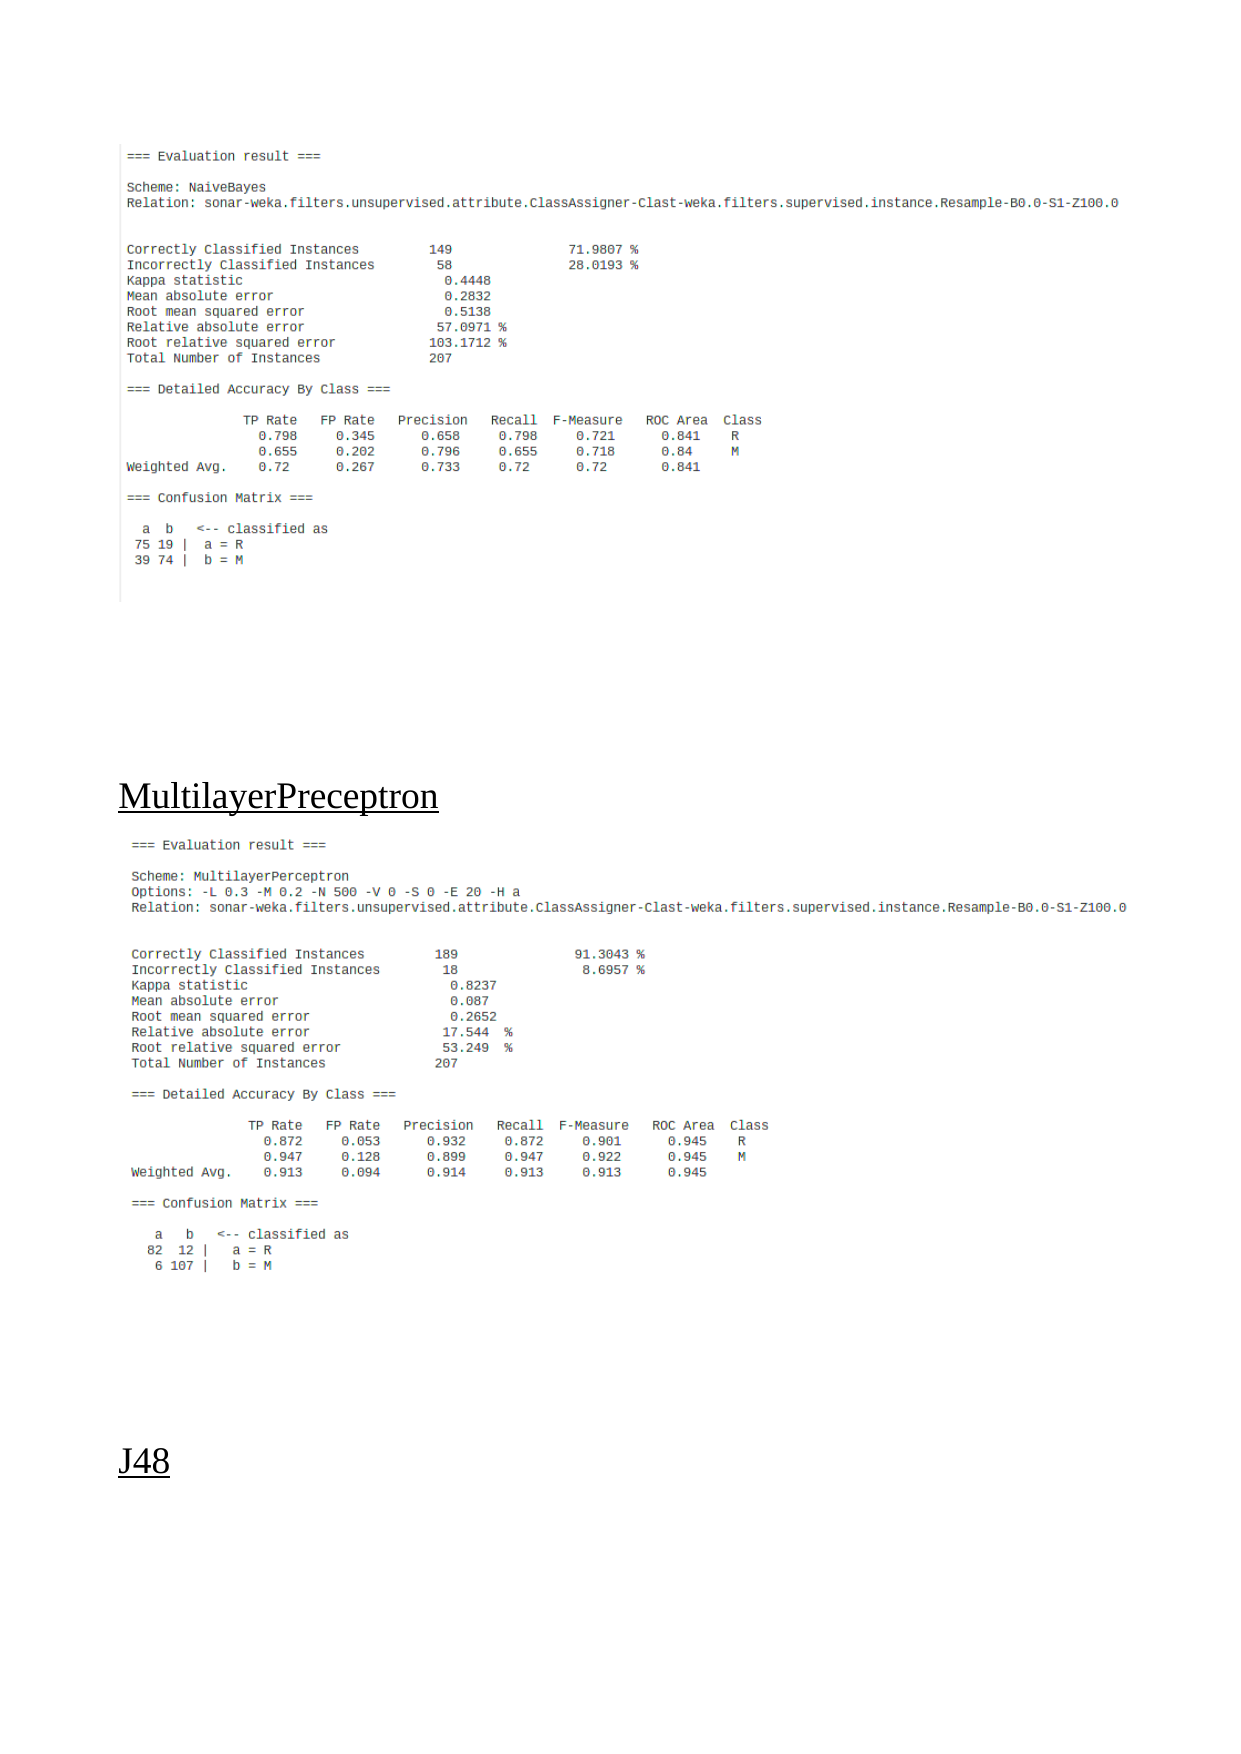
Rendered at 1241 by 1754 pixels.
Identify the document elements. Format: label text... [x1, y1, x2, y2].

picture [127, 834, 1132, 1310]
text J48 [118, 1439, 1122, 1482]
text MultilayerPreceptron [118, 774, 1122, 817]
picture [119, 144, 1124, 602]
